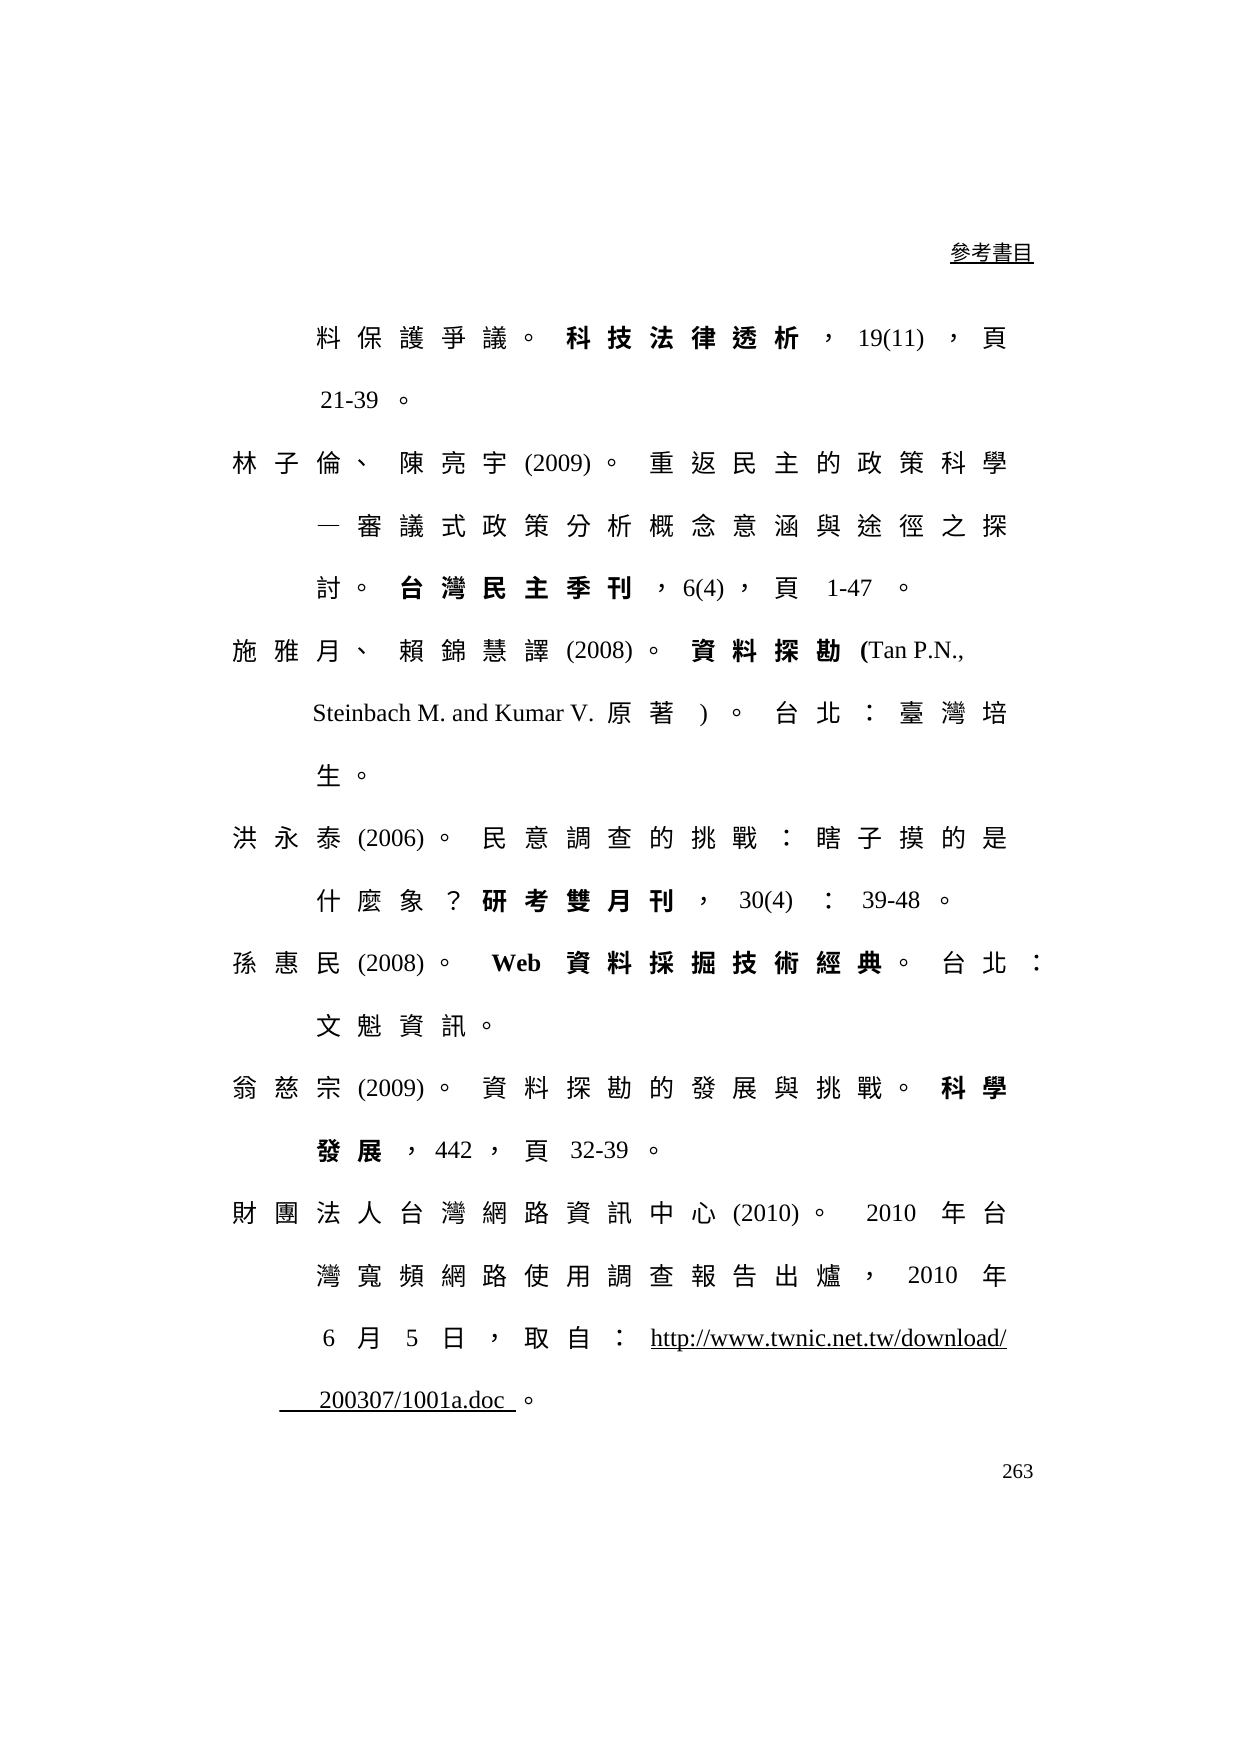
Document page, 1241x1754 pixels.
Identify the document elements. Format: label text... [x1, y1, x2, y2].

text 施雅月、賴錦慧譯(2008)。資料探勘(Tan P.N., Steinbach M. and Kumar V.原著)。台北：臺灣培生。 [224, 608, 1016, 795]
text 財團法人台灣網路資訊中心(2010)。2010年台灣寬頻網路使用調查報告出爐，2010年6月5日，取自：http://www.twnic.net.tw/download/200307/1001a.doc。 [224, 1170, 1016, 1420]
text 林子倫、陳亮宇(2009)。重返民主的政策科學—審議式政策分析概念意涵與途徑之探討。台灣民主季刊，6(4)，頁1-47。 [224, 420, 1016, 608]
text 洪永泰(2006)。民意調查的挑戰：瞎子摸的是什麼象？研考雙月刊，30(4)：39-48。 [224, 795, 1016, 920]
text 料保護爭議。科技法律透析，19(11)，頁21-39。 [224, 295, 1016, 420]
text 孫惠民(2008)。Web資料採掘技術經典。台北：文魁資訊。 [224, 920, 1016, 1045]
text 翁慈宗(2009)。資料探勘的發展與挑戰。科學發展，442，頁32-39。 [224, 1045, 1016, 1170]
